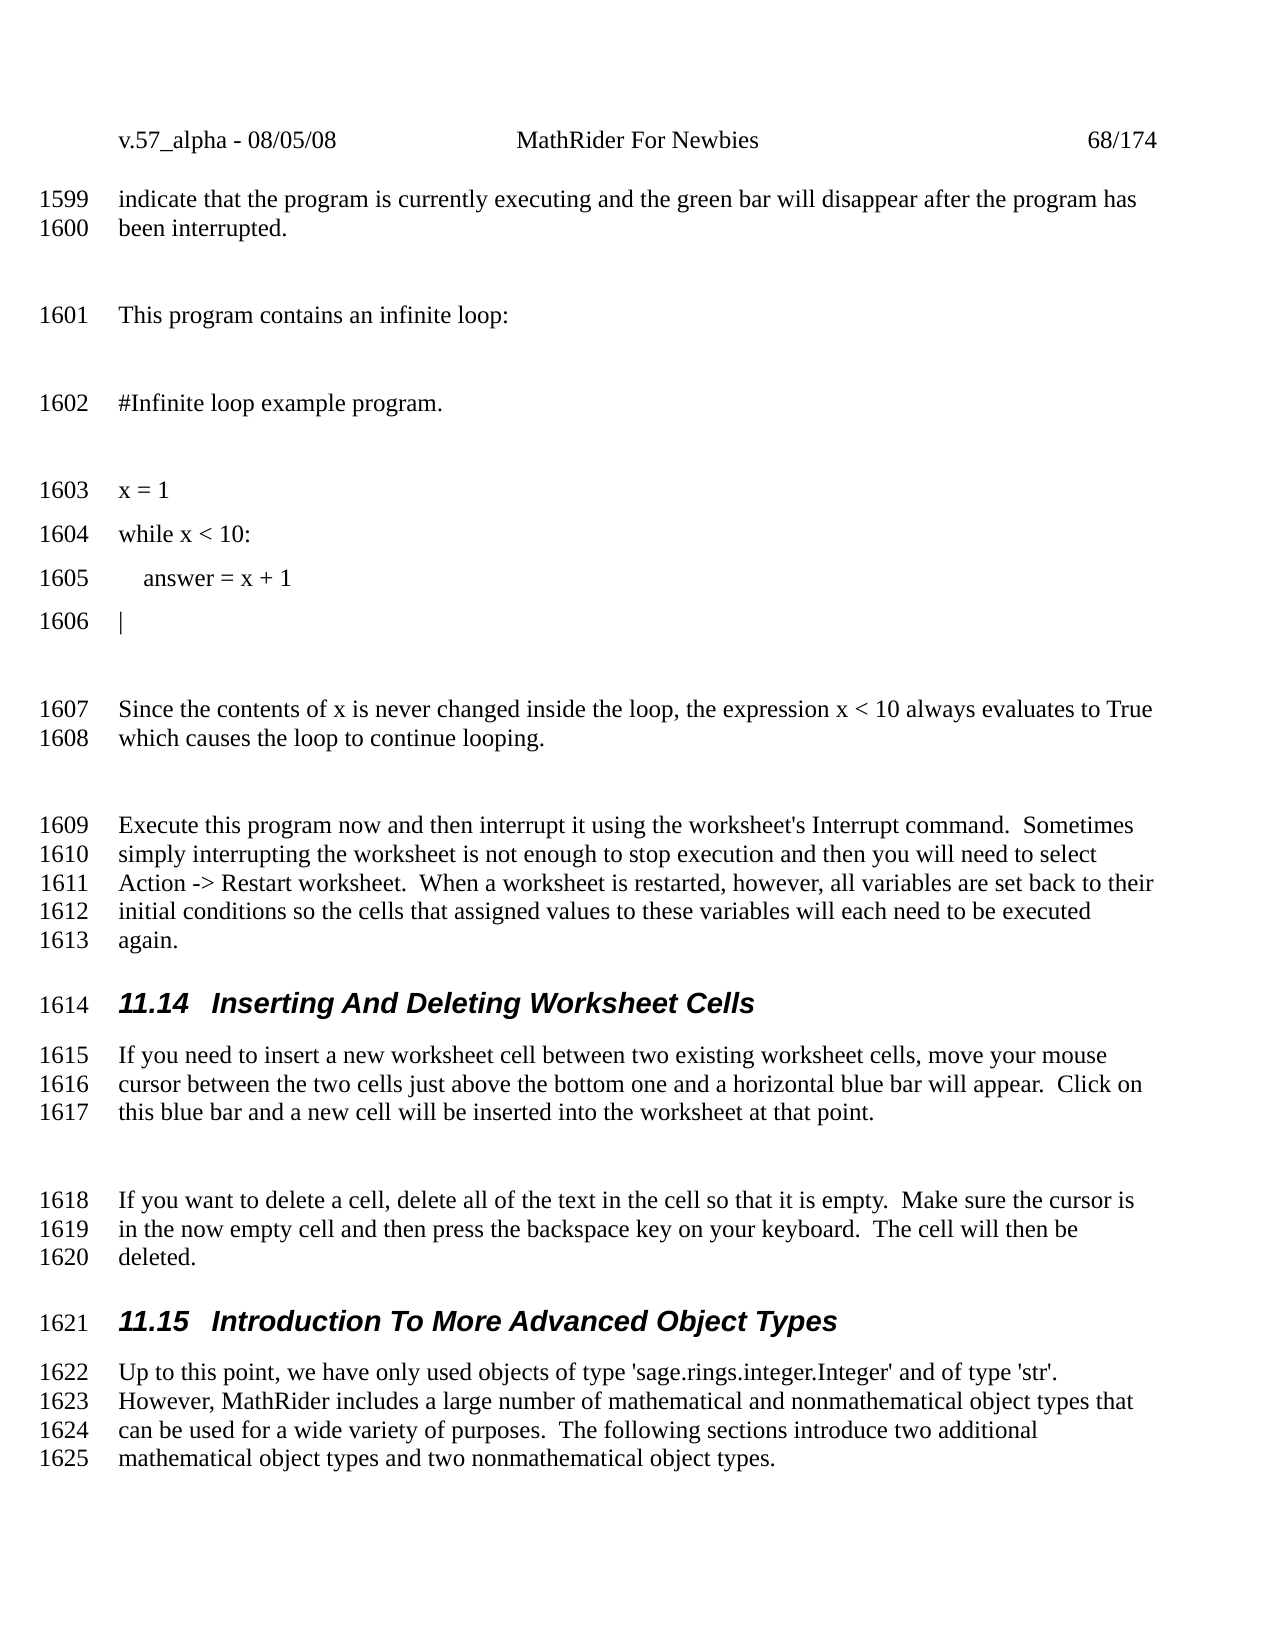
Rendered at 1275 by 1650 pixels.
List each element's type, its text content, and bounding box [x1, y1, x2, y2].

text Up to this point, we have only used objects of type 'sage.rings.integer.Integer' and of type 'str'. However, MathRider includes a large number of mathematical and nonmathematical object types that can be used for a wide variety of purposes. The following sections introduce two additional mathematical object types and two nonmathematical object types. [118, 1357, 1157, 1472]
text | [118, 606, 1157, 635]
text while x < 10: [118, 519, 1157, 548]
subtitle Introduction To More Advanced Object Types [118, 1304, 1157, 1337]
text indicate that the program is currently executing and the green bar will disappear after the program has been interrupted. [118, 184, 1157, 241]
text answer = x + 1 [118, 563, 1157, 591]
text Execute this program now and then interrupt it using the worksheet's Interrupt command. Sometimes simply interrupting the worksheet is not enough to stop execution and then you will need to select Action -> Restart worksheet. When a worksheet is restarted, however, all variables are set back to their initial conditions so the cells that assigned values to these variables will each need to be executed again. [118, 810, 1157, 954]
subtitle Inserting And Deleting Worksheet Cells [118, 986, 1157, 1020]
text If you need to insert a new worksheet cell between two existing worksheet cells, move your mouse cursor between the two cells just above the bottom one and a horizontal blue bar will appear. Click on this blue bar and a new cell will be inserted into the worksheet at that point. [118, 1040, 1157, 1126]
text Since the contents of x is never changed inside the loop, the expression x < 10 always evaluates to True which causes the loop to continue looping. [118, 694, 1157, 751]
text If you want to delete a cell, delete all of the text in the cell so that it is empty. Make sure the cursor is in the now empty cell and then press the backspace key on your keyboard. The cell will then be deleted. [118, 1185, 1157, 1271]
text x = 1 [118, 475, 1157, 504]
text This program contains an infinite loop: [118, 300, 1157, 329]
text #Infinite loop example program. [118, 388, 1157, 416]
